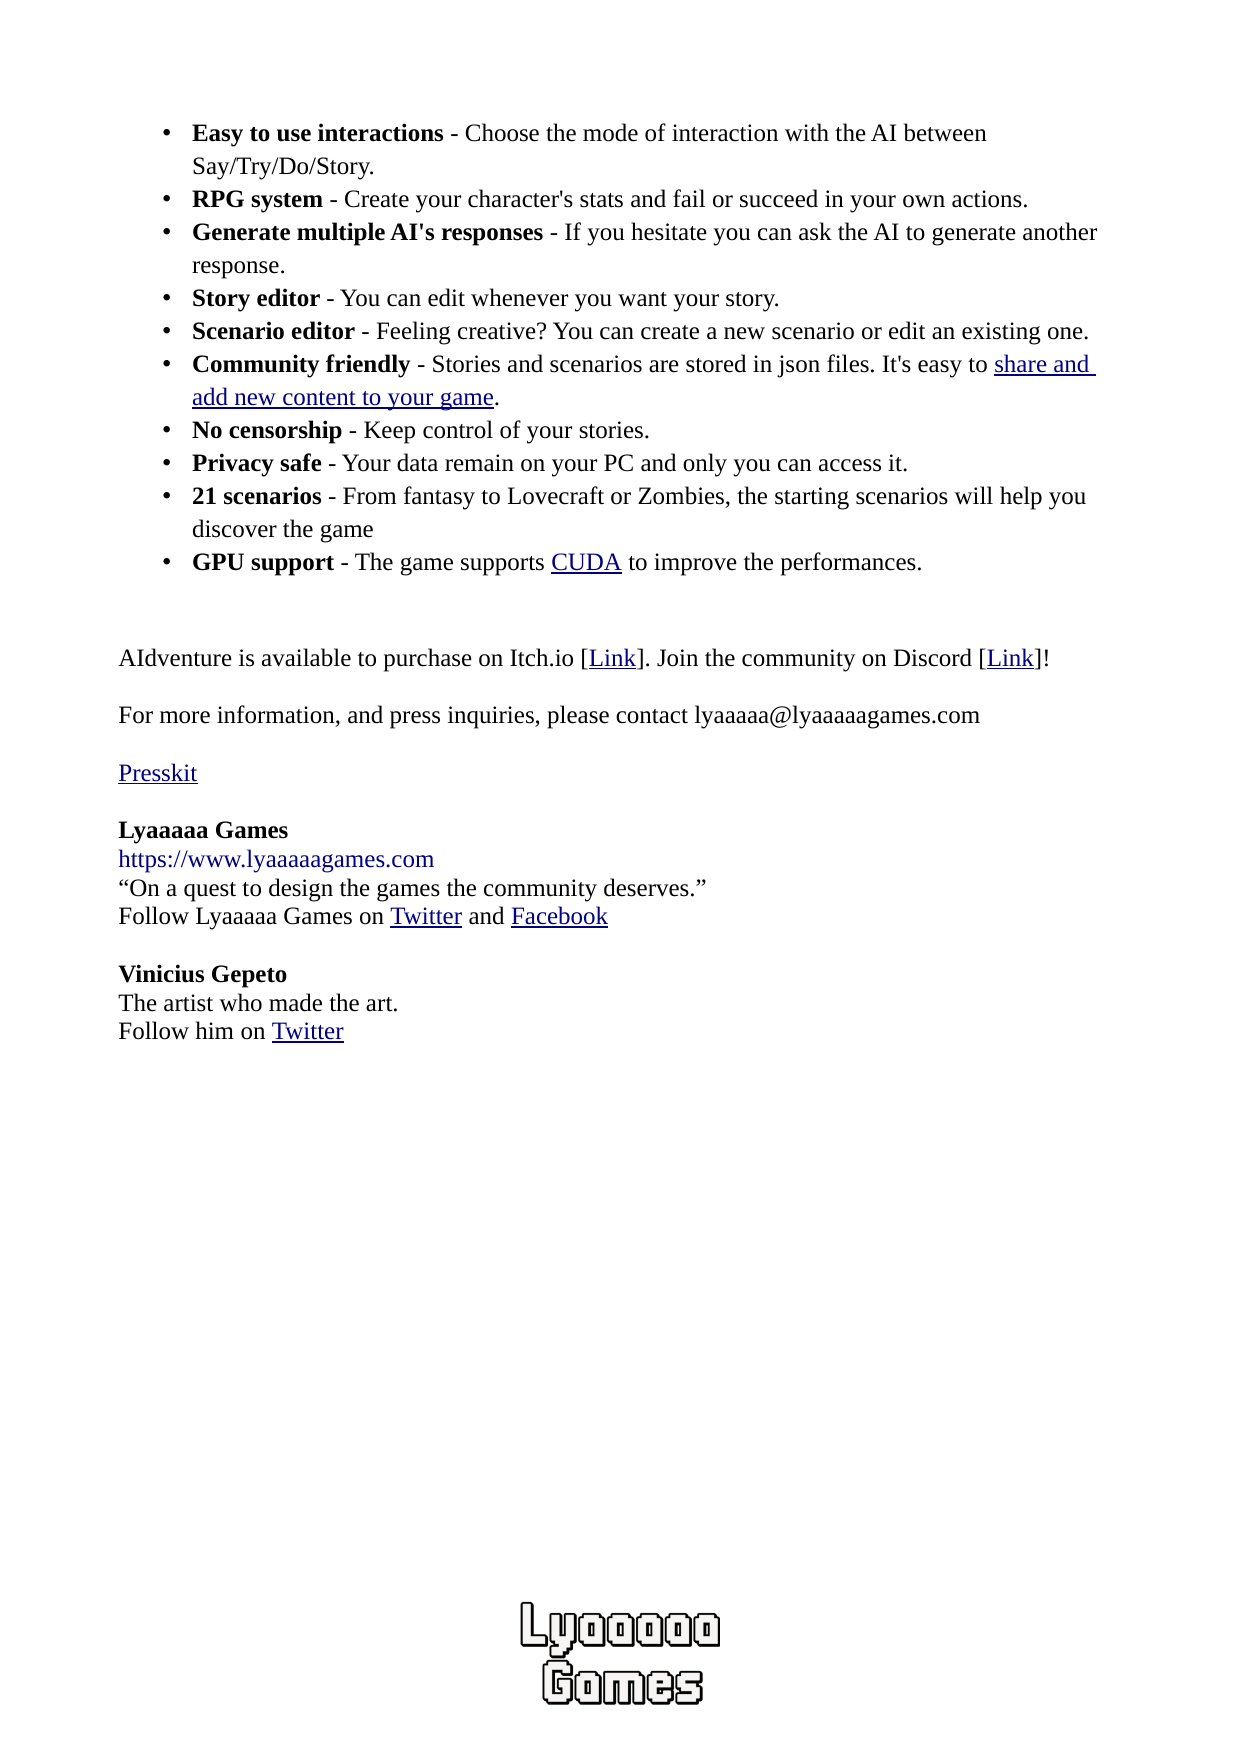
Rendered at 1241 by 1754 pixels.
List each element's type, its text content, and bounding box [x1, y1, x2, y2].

list RPG system - Create your character's stats and fail or succeed in your own actions. [162, 184, 1122, 213]
text Follow him on Twitter [118, 1016, 1122, 1045]
text AIdventure is available to purchase on Itch.io [Link]. Join the community on Discord [Link]! [118, 643, 1122, 671]
list Story editor - You can edit whenever you want your story. [162, 283, 1122, 312]
list Community friendly - Stories and scenarios are stored in json files. It's easy to share and add new content to your game. [162, 349, 1122, 411]
text Lyaaaaa Games [118, 815, 1122, 844]
text Follow Lyaaaaa Games on Twitter and Facebook [118, 901, 1122, 930]
text For more information, and press inquiries, please contact lyaaaaa@lyaaaaagames.com [118, 700, 1122, 729]
text https://www.lyaaaaagames.com [118, 844, 1122, 873]
list 21 scenarios - From fantasy to Lovecraft or Zombies, the starting scenarios will help you discover the game [162, 481, 1122, 543]
list GPU support - The game supports CUDA to improve the performances. [162, 547, 1122, 576]
list No censorship - Keep control of your stories. [162, 415, 1122, 444]
list Easy to use interactions - Choose the mode of interaction with the AI between Say/Try/Do/Story. [162, 118, 1122, 180]
text Presskit [118, 758, 1122, 786]
text Vinicius Gepeto [118, 959, 1122, 988]
list Scenario editor - Feeling creative? You can create a new scenario or edit an existing one. [162, 316, 1122, 345]
list Generate multiple AI's responses - If you hesitate you can ask the AI to generate another response. [162, 217, 1122, 279]
text “On a quest to design the games the community deserves.” [118, 873, 1122, 901]
list Privacy safe - Your data remain on your PC and only you can access it. [162, 448, 1122, 477]
text The artist who made the art. [118, 988, 1122, 1016]
picture [520, 1592, 720, 1715]
